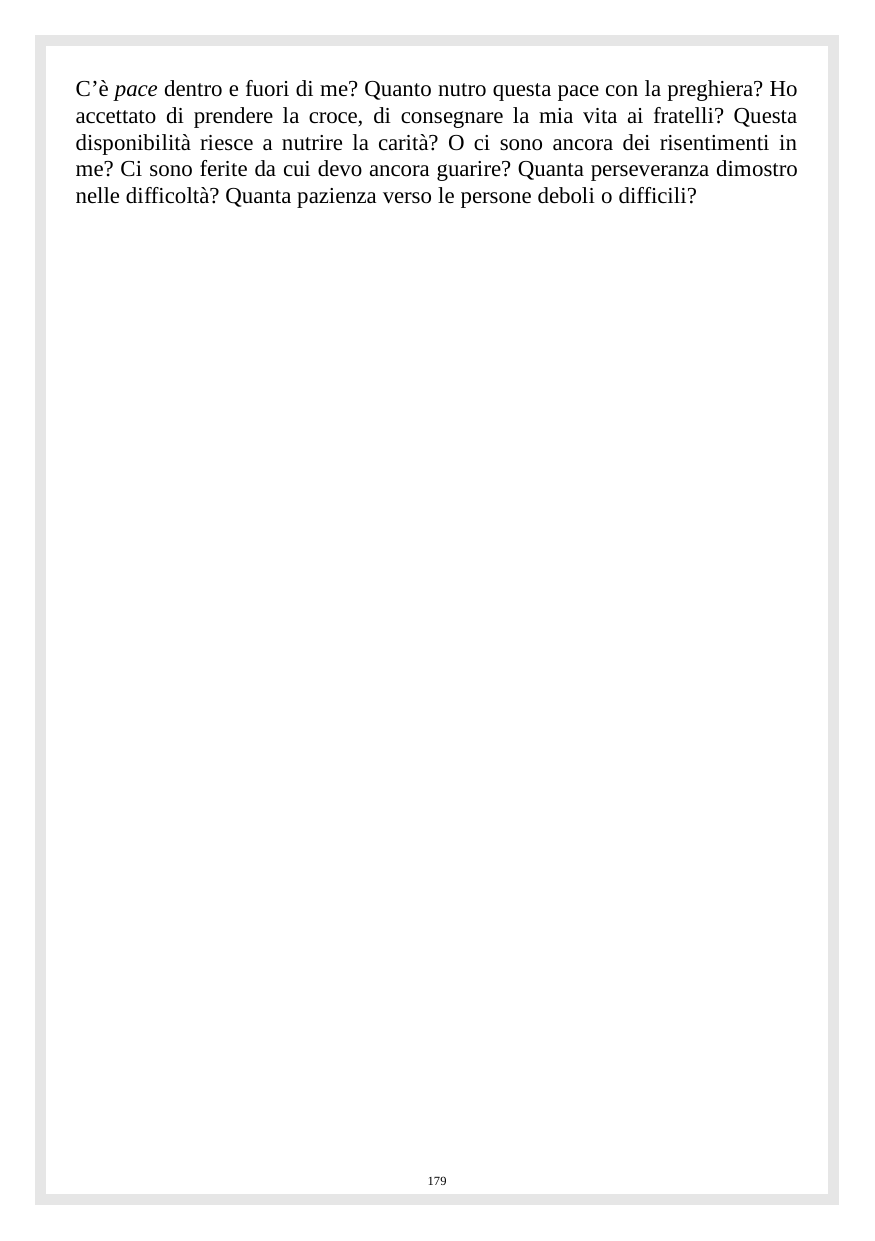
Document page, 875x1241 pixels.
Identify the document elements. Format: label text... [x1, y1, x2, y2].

text C’è pace dentro e fuori di me? Quanto nutro questa pace con la preghiera? Ho accettato di prendere la croce, di consegnare la mia vita ai fratelli? Questa disponibilità riesce a nutrire la carità? O ci sono ancora dei risentimenti in me? Ci sono ferite da cui devo ancora guarire? Quanta perseveranza dimostro nelle difficoltà? Quanta pazienza verso le persone deboli o difficili? [75, 75, 799, 208]
